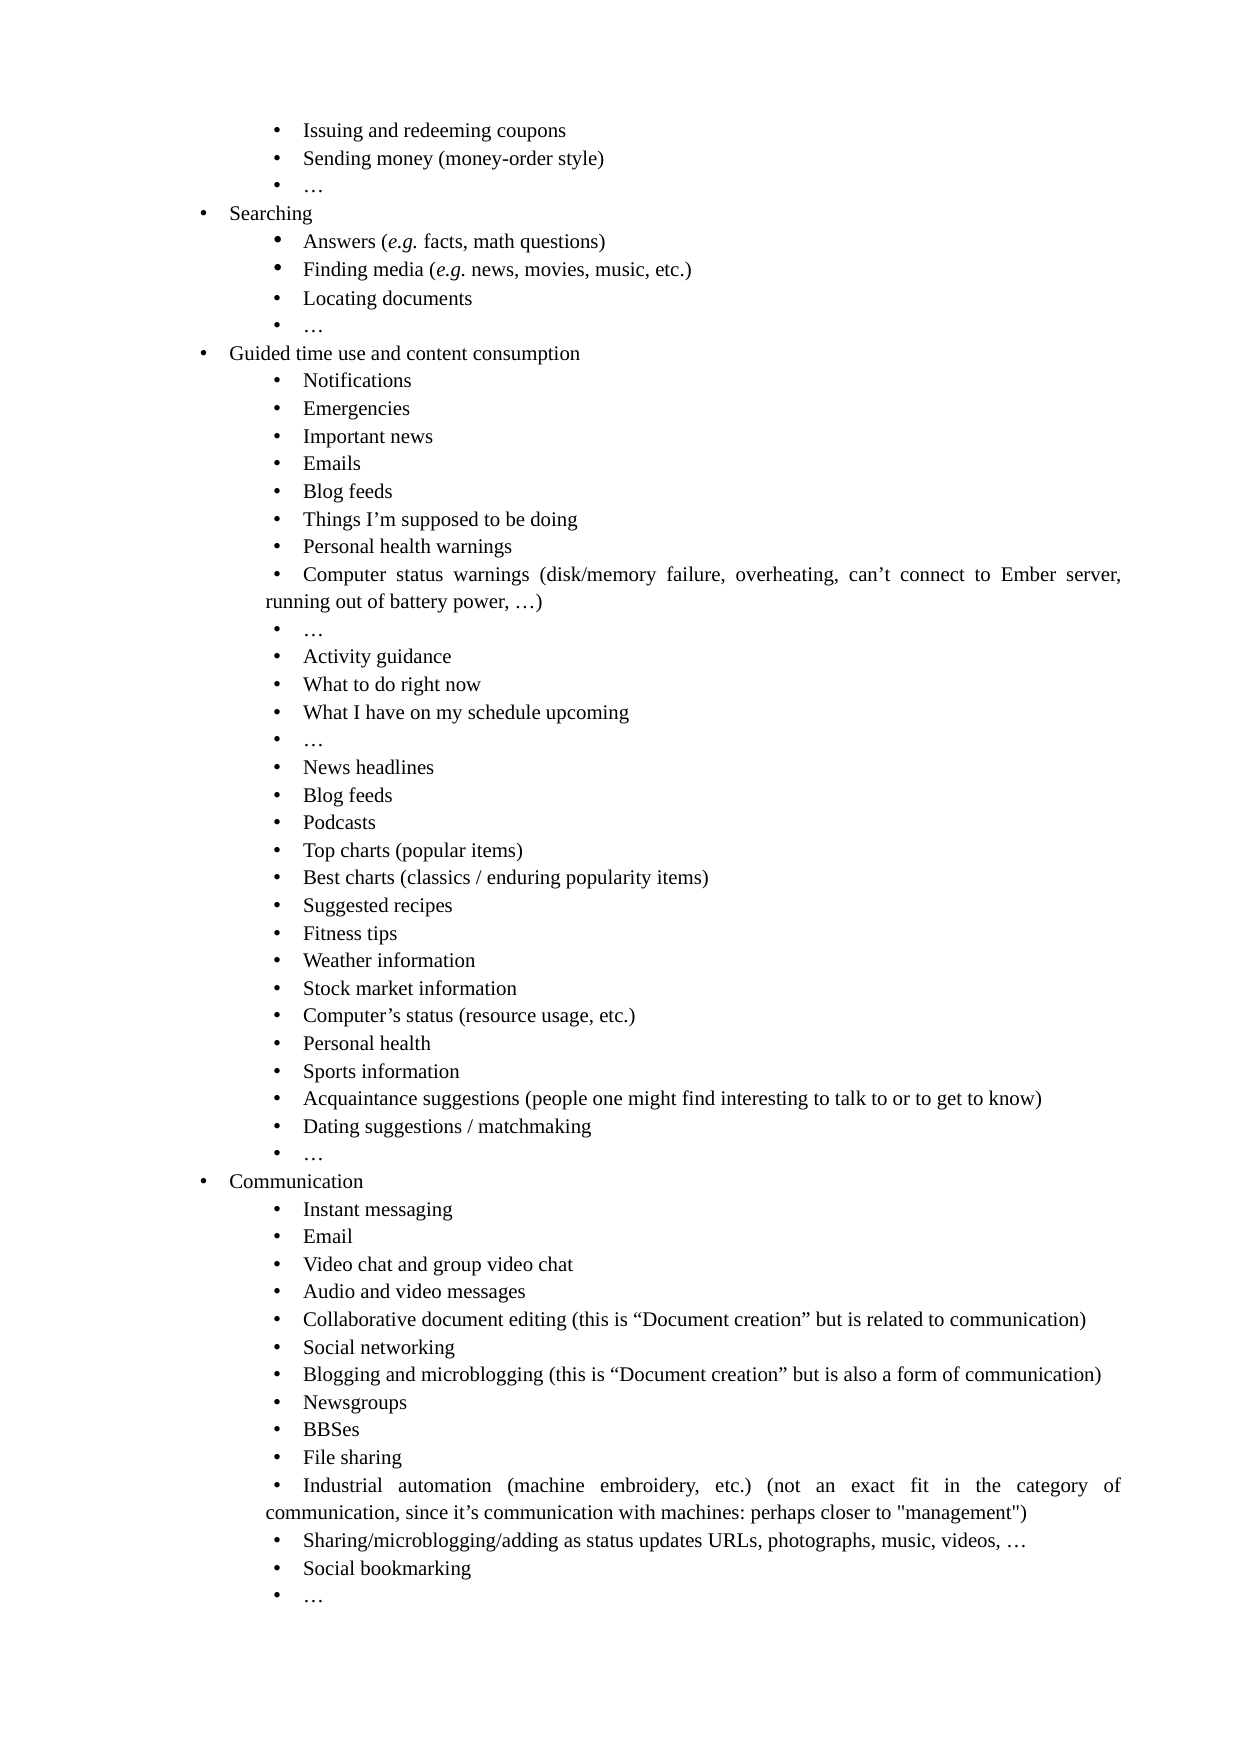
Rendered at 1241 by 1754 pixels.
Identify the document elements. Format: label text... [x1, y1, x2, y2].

list Answers (e.g. facts, math questions) [236, 228, 1122, 253]
list Weather information [236, 948, 1122, 972]
list Industrial automation (machine embroidery, etc.) (not an exact fit in the category of communication, since it’s communication with machines: perhaps closer to "management") [236, 1473, 1122, 1524]
list Video chat and group video chat [236, 1252, 1122, 1276]
list Stock market information [236, 976, 1122, 1000]
list Audio and video messages [236, 1279, 1122, 1303]
list Activity guidance [236, 644, 1122, 668]
list Fitness tips [236, 921, 1122, 944]
list Guided time use and content consumption [162, 341, 1122, 365]
list Important news [236, 424, 1122, 448]
list … [236, 617, 1122, 641]
list Collaborative document editing (this is “Document creation” but is related to communication) [236, 1307, 1122, 1331]
list News headlines [236, 755, 1122, 779]
list Blogging and microblogging (this is “Document creation” but is also a form of communication) [236, 1362, 1122, 1386]
list Things I’m supposed to be doing [236, 506, 1122, 531]
list Emergencies [236, 396, 1122, 420]
list Sports information [236, 1058, 1122, 1083]
list Top charts (popular items) [236, 838, 1122, 862]
list Suggested recipes [236, 893, 1122, 917]
list Social networking [236, 1334, 1122, 1359]
list Podcasts [236, 810, 1122, 834]
list Dating suggestions / matchmaking [236, 1114, 1122, 1138]
list … [236, 313, 1122, 337]
list Personal health warnings [236, 534, 1122, 558]
list Finding media (e.g. news, movies, music, etc.) [236, 257, 1122, 282]
list Best charts (classics / enduring popularity items) [236, 865, 1122, 889]
list Locating documents [236, 286, 1122, 310]
list What to do right now [236, 672, 1122, 696]
list … [236, 1583, 1122, 1607]
list Blog feeds [236, 782, 1122, 807]
list Newsgroups [236, 1390, 1122, 1414]
list Personal health [236, 1031, 1122, 1055]
list BBSes [236, 1417, 1122, 1441]
list Searching [162, 201, 1122, 225]
list … [236, 173, 1122, 197]
list Instant messaging [236, 1197, 1122, 1221]
list Sending money (money-order style) [236, 146, 1122, 170]
list Notifications [236, 368, 1122, 392]
list … [236, 1141, 1122, 1165]
list Computer’s status (resource usage, etc.) [236, 1003, 1122, 1027]
list Acquaintance suggestions (people one might find interesting to talk to or to get to know) [236, 1086, 1122, 1110]
list What I have on my schedule upcoming [236, 700, 1122, 724]
list Email [236, 1224, 1122, 1248]
list Blog feeds [236, 479, 1122, 503]
list Emails [236, 451, 1122, 475]
list … [236, 727, 1122, 751]
list Computer status warnings (disk/memory failure, overheating, can’t connect to Ember server, running out of battery power, …) [236, 562, 1122, 613]
list Communication [162, 1169, 1122, 1193]
list Social bookmarking [236, 1555, 1122, 1579]
list Sharing/microblogging/adding as status updates URLs, photographs, music, videos, … [236, 1528, 1122, 1552]
list Issuing and redeeming coupons [236, 118, 1122, 142]
list File sharing [236, 1445, 1122, 1469]
